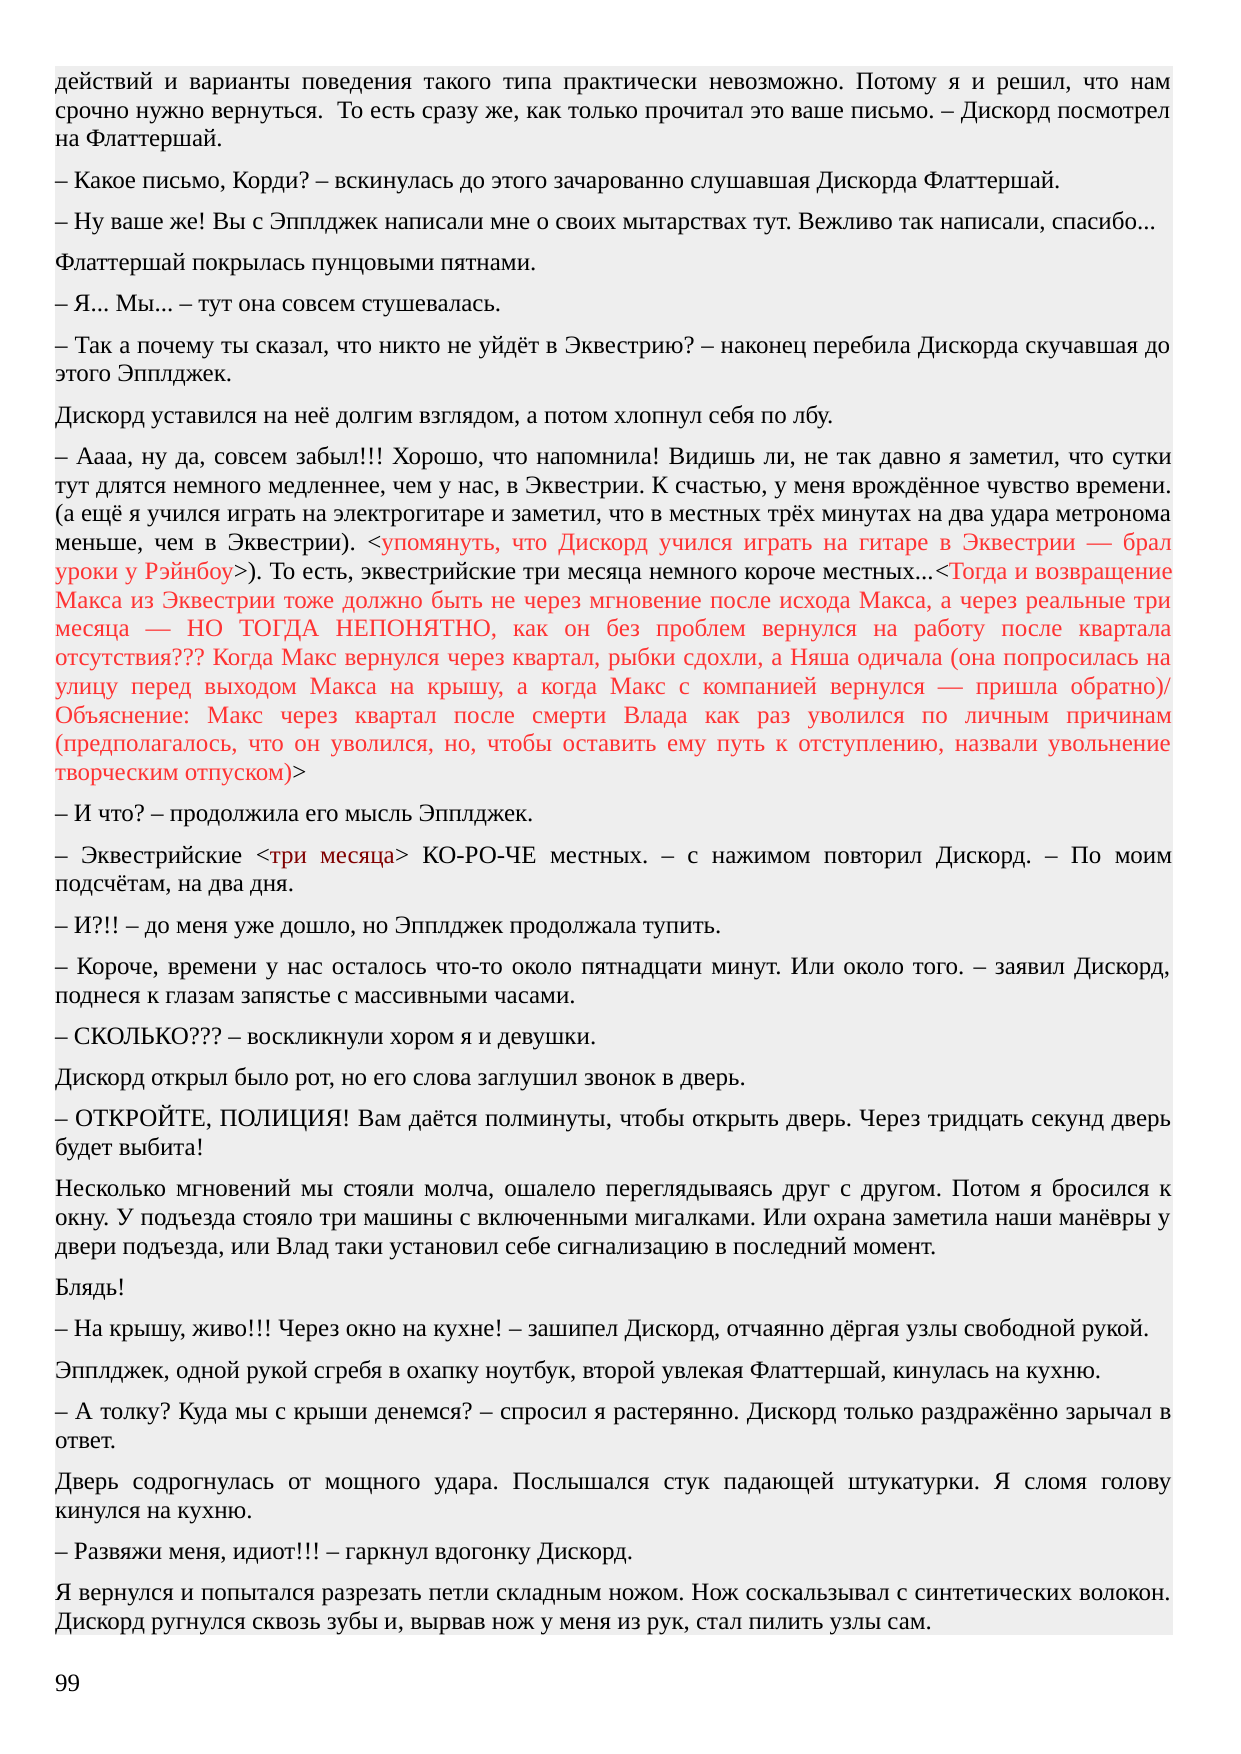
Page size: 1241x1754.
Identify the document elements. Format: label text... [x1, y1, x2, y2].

text – И что? – продолжила его мысль Эпплджек. [55, 798, 1173, 827]
text Я вернулся и попытался разрезать петли складным ножом. Нож соскальзывал с синтетических волокон. Дискорд ругнулся сквозь зубы и, вырвав нож у меня из рук, стал пилить узлы сам. [55, 1577, 1173, 1635]
text Эпплджек, одной рукой сгребя в охапку ноутбук, второй увлекая Флаттершай, кинулась на кухню. [55, 1355, 1173, 1383]
text Дверь содрогнулась от мощного удара. Послышался стук падающей штукатурки. Я сломя голову кинулся на кухню. [55, 1466, 1173, 1523]
text – Ну ваше же! Вы с Эпплджек написали мне о своих мытарствах тут. Вежливо так написали, спасибо... [55, 206, 1173, 235]
text Флаттершай покрылась пунцовыми пятнами. [55, 247, 1173, 276]
text действий и варианты поведения такого типа практически невозможно. Потому я и решил, что нам срочно нужно вернуться. То есть сразу же, как только прочитал это ваше письмо. – Дискорд посмотрел на Флаттершай. [55, 66, 1173, 152]
text – А толку? Куда мы с крыши денемся? – спросил я растерянно. Дискорд только раздражённо зарычал в ответ. [55, 1396, 1173, 1453]
text – Так а почему ты сказал, что никто не уйдёт в Эквестрию? – наконец перебила Дискорда скучавшая до этого Эпплджек. [55, 330, 1173, 387]
text – И?!! – до меня уже дошло, но Эпплджек продолжала тупить. [55, 910, 1173, 938]
text Несколько мгновений мы стояли молча, ошалело переглядываясь друг с другом. Потом я бросился к окну. У подъезда стояло три машины с включенными мигалками. Или охрана заметила наши манёвры у двери подъезда, или Влад таки установил себе сигнализацию в последний момент. [55, 1173, 1173, 1260]
text – СКОЛЬКО??? – воскликнули хором я и девушки. [55, 1021, 1173, 1050]
text – Какое письмо, Корди? – вскинулась до этого зачарованно слушавшая Дискорда Флаттершай. [55, 165, 1173, 193]
text Дискорд уставился на неё долгим взглядом, а потом хлопнул себя по лбу. [55, 400, 1173, 428]
text Блядь! [55, 1272, 1173, 1301]
text – Эквестрийские <три месяца> КО-РО-ЧЕ местных. – с нажимом повторил Дискорд. – По моим подсчётам, на два дня. [55, 840, 1173, 897]
text – ОТКРОЙТЕ, ПОЛИЦИЯ! Вам даётся полминуты, чтобы открыть дверь. Через тридцать секунд дверь будет выбита! [55, 1103, 1173, 1161]
text Дискорд открыл было рот, но его слова заглушил звонок в дверь. [55, 1062, 1173, 1091]
text – Короче, времени у нас осталось что-то около пятнадцати минут. Или около того. – заявил Дискорд, поднеся к глазам запястье с массивными часами. [55, 951, 1173, 1008]
text – На крышу, живо!!! Через окно на кухне! – зашипел Дискорд, отчаянно дёргая узлы свободной рукой. [55, 1313, 1173, 1342]
text – Я... Мы... – тут она совсем стушевалась. [55, 288, 1173, 317]
text – Развяжи меня, идиот!!! – гаркнул вдогонку Дискорд. [55, 1536, 1173, 1565]
text – Аааа, ну да, совсем забыл!!! Хорошо, что напомнила! Видишь ли, не так давно я заметил, что сутки тут длятся немного медленнее, чем у нас, в Эквестрии. К счастью, у меня врождённое чувство времени. (а ещё я учился играть на электрогитаре и заметил, что в местных трёх минутах на два удара метронома меньше, чем в Эквестрии). <упомянуть, что Дискорд учился играть на гитаре в Эквестрии — брал уроки у Рэйнбоу>). То есть, эквестрийские три месяца немного короче местных...<Тогда и возвращение Макса из Эквестрии тоже должно быть не через мгновение после исхода Макса, а через реальные три месяца — НО ТОГДА НЕПОНЯТНО, как он без проблем вернулся на работу после квартала отсутствия??? Когда Макс вернулся через квартал, рыбки сдохли, а Няша одичала (она попросилась на улицу перед выходом Макса на крышу, а когда Макс с компанией вернулся — пришла обратно)/ Объяснение: Макс через квартал после смерти Влада как раз уволился по личным причинам (предполагалось, что он уволился, но, чтобы оставить ему путь к отступлению, назвали увольнение творческим отпуском)> [55, 441, 1173, 786]
